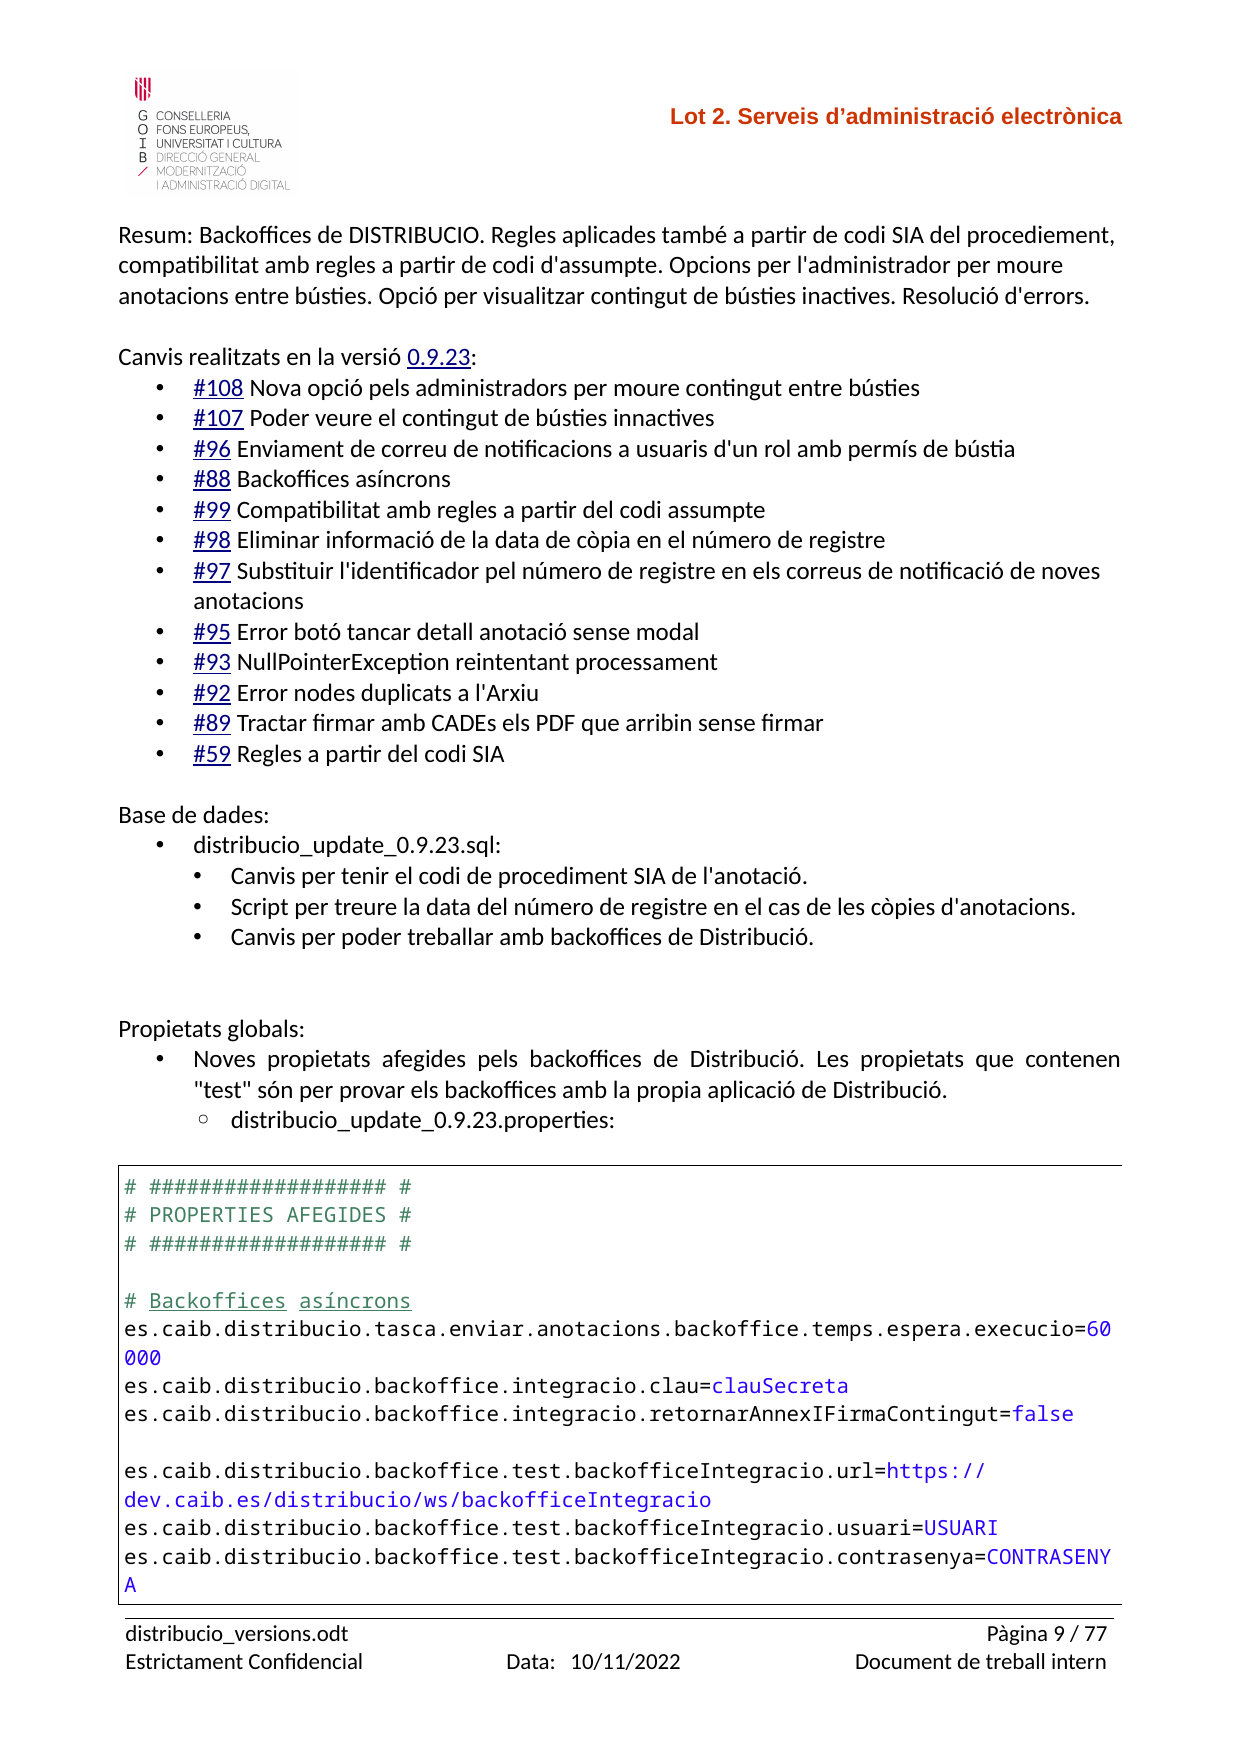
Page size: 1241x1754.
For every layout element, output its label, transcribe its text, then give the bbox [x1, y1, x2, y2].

list Canvis per poder treballar amb backoffices de Distribució. [193, 921, 1122, 952]
table_header # ################### # # PROPERTIES AFEGIDES # # ################### # # Backoffices asíncrons es.caib.distribucio.tasca.enviar.anotacions.backoffice.temps.espera.execucio=60000 es.caib.distribucio.backoffice.integracio.clau=clauSecreta es.caib.distribucio.backoffice.integracio.retornarAnnexIFirmaContingut=false es.caib.distribucio.backoffice.test.backofficeIntegracio.url=https://dev.caib.es/distribucio/ws/backofficeIntegracio es.caib.distribucio.backoffice.test.backofficeIntegracio.usuari=USUARI es.caib.distribucio.backoffice.test.backofficeIntegracio.contrasenya=CONTRASENYA [119, 1166, 1122, 1604]
list #108 Nova opció pels administradors per moure contingut entre bústies [156, 372, 1122, 402]
list #98 Eliminar informació de la data de còpia en el número de registre [156, 524, 1122, 555]
text Propietats globals: [118, 1013, 1122, 1043]
list #95 Error botó tancar detall anotació sense modal [156, 616, 1122, 646]
list #107 Poder veure el contingut de bústies innactives [156, 402, 1122, 433]
list #88 Backoffices asíncrons [156, 463, 1122, 494]
list distribucio_update_0.9.23.sql: [156, 829, 1122, 860]
list distribucio_update_0.9.23.properties: [193, 1104, 1122, 1135]
list #96 Enviament de correu de notificacions a usuaris d'un rol amb permís de bústia [156, 433, 1122, 463]
list #99 Compatibilitat amb regles a partir del codi assumpte [156, 494, 1122, 524]
list Canvis per tenir el codi de procediment SIA de l'anotació. [193, 860, 1122, 891]
text Base de dades: [118, 799, 1122, 829]
list #92 Error nodes duplicats a l'Arxiu [156, 677, 1122, 707]
list #89 Tractar firmar amb CADEs els PDF que arribin sense firmar [156, 707, 1122, 738]
list Noves propietats afegides pels backoffices de Distribució. Les propietats que contenen "test" són per provar els backoffices amb la propia aplicació de Distribució. [156, 1043, 1122, 1104]
list #59 Regles a partir del codi SIA [156, 738, 1122, 768]
text Canvis realitzats en la versió 0.9.23: [118, 341, 1122, 372]
text Resum: Backoffices de DISTRIBUCIO. Regles aplicades també a partir de codi SIA del procediement, compatibilitat amb regles a partir de codi d'assumpte. Opcions per l'administrador per moure anotacions entre bústies. Opció per visualitzar contingut de bústies inactives. Resolució d'errors. [118, 219, 1122, 311]
list #93 NullPointerException reintentant processament [156, 646, 1122, 677]
list Script per treure la data del número de registre en el cas de les còpies d'anotacions. [193, 891, 1122, 921]
list #97 Substituir l'identificador pel número de registre en els correus de notificació de noves anotacions [156, 555, 1122, 616]
picture [126, 70, 299, 197]
